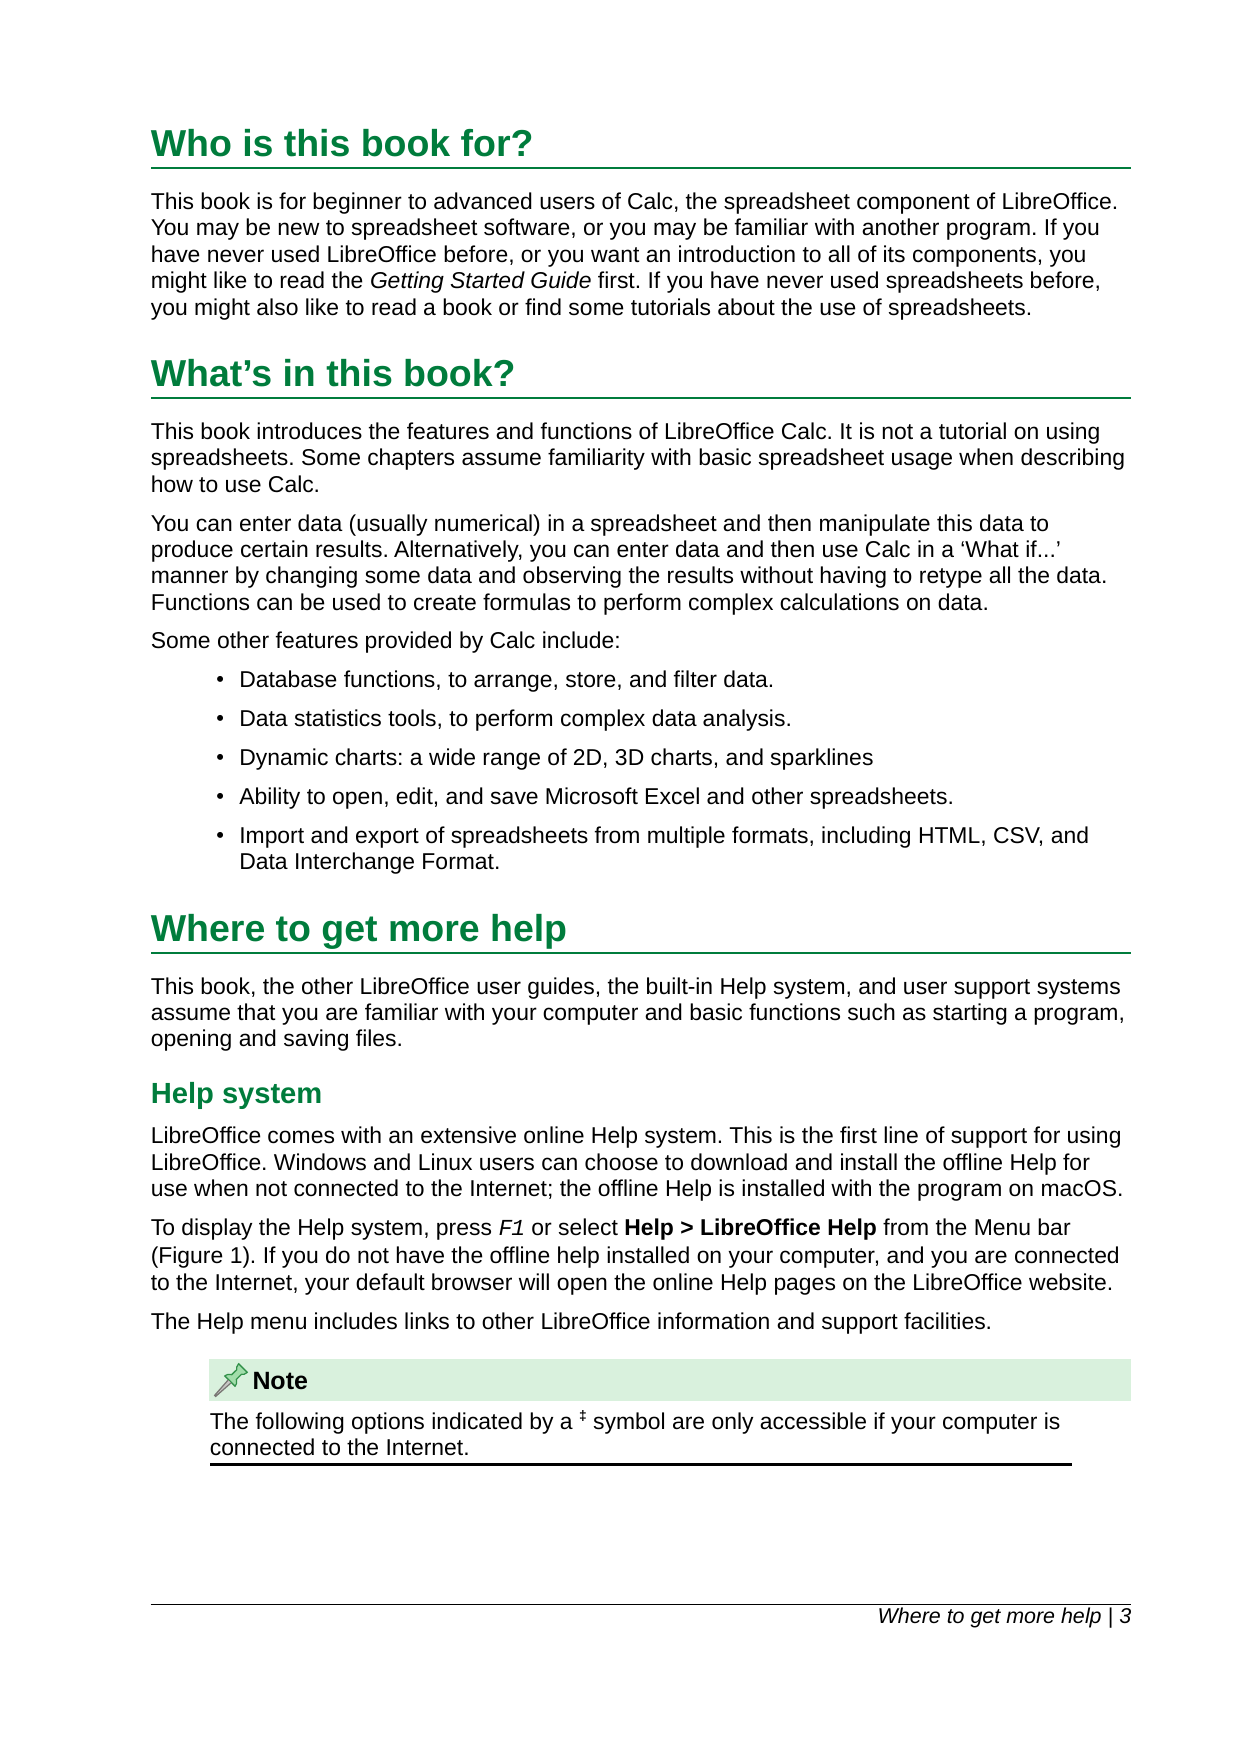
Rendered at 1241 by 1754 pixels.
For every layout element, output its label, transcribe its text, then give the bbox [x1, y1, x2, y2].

subtitle Note [252, 1359, 1131, 1401]
list Some other features provided by Calc include: [151, 627, 1131, 654]
list Import and export of spreadsheets from multiple formats, including HTML, CSV, and Data Interchange Format. [224, 822, 1131, 874]
text To display the Help system, press F1 or select Help > LibreOffice Help from the Menu bar (Figure 1). If you do not have the offline help installed on your computer, and you are connected to the Internet, your default browser will open the online Help pages on the LibreOffice website. [151, 1214, 1131, 1295]
text You can enter data (usually numerical) in a spreadsheet and then manipulate this data to produce certain results. Alternatively, you can enter data and then use Calc in a ‘What if...’ manner by changing some data and observing the results without having to retype all the data. Functions can be used to create formulas to perform complex calculations on data. [151, 509, 1131, 615]
subtitle Where to get more help [151, 906, 1131, 952]
text This book introduces the features and functions of LibreOffice Calc. It is not a tutorial on using spreadsheets. Some chapters assume familiarity with basic spreadsheet usage when describing how to use Calc. [151, 418, 1131, 497]
list Dynamic charts: a wide range of 2D, 3D charts, and sparklines [224, 744, 1131, 770]
subtitle Help system [151, 1077, 1131, 1110]
text LibreOffice comes with an extensive online Help system. This is the first line of support for using LibreOffice. Windows and Linux users can choose to download and install the offline Help for use when not connected to the Internet; the offline Help is installed with the program on macOS. [151, 1122, 1131, 1202]
subtitle Who is this book for? [151, 121, 1131, 167]
text The following options indicated by a ‡ symbol are only accessible if your computer is connected to the Internet. [209, 1408, 1072, 1466]
text This book, the other LibreOffice user guides, the built-in Help system, and user support systems assume that you are familiar with your computer and basic functions such as starting a program, opening and saving files. [151, 973, 1131, 1052]
list Ability to open, edit, and save Microsoft Excel and other spreadsheets. [224, 783, 1131, 809]
text The Help menu includes links to other LibreOffice information and support facilities. [151, 1308, 1131, 1334]
subtitle What’s in this book? [151, 351, 1131, 397]
list Database functions, to arrange, store, and filter data. [224, 666, 1131, 693]
list Data statistics tools, to perform complex data analysis. [224, 705, 1131, 732]
text This book is for beginner to advanced users of Calc, the spreadsheet component of LibreOffice. You may be new to spreadsheet software, or you may be familiar with another program. If you have never used LibreOffice before, or you want an introduction to all of its components, you might like to read the Getting Started Guide first. If you have never used spreadsheets before, you might also like to read a book or find some tutorials about the use of spreadsheets. [151, 188, 1131, 320]
